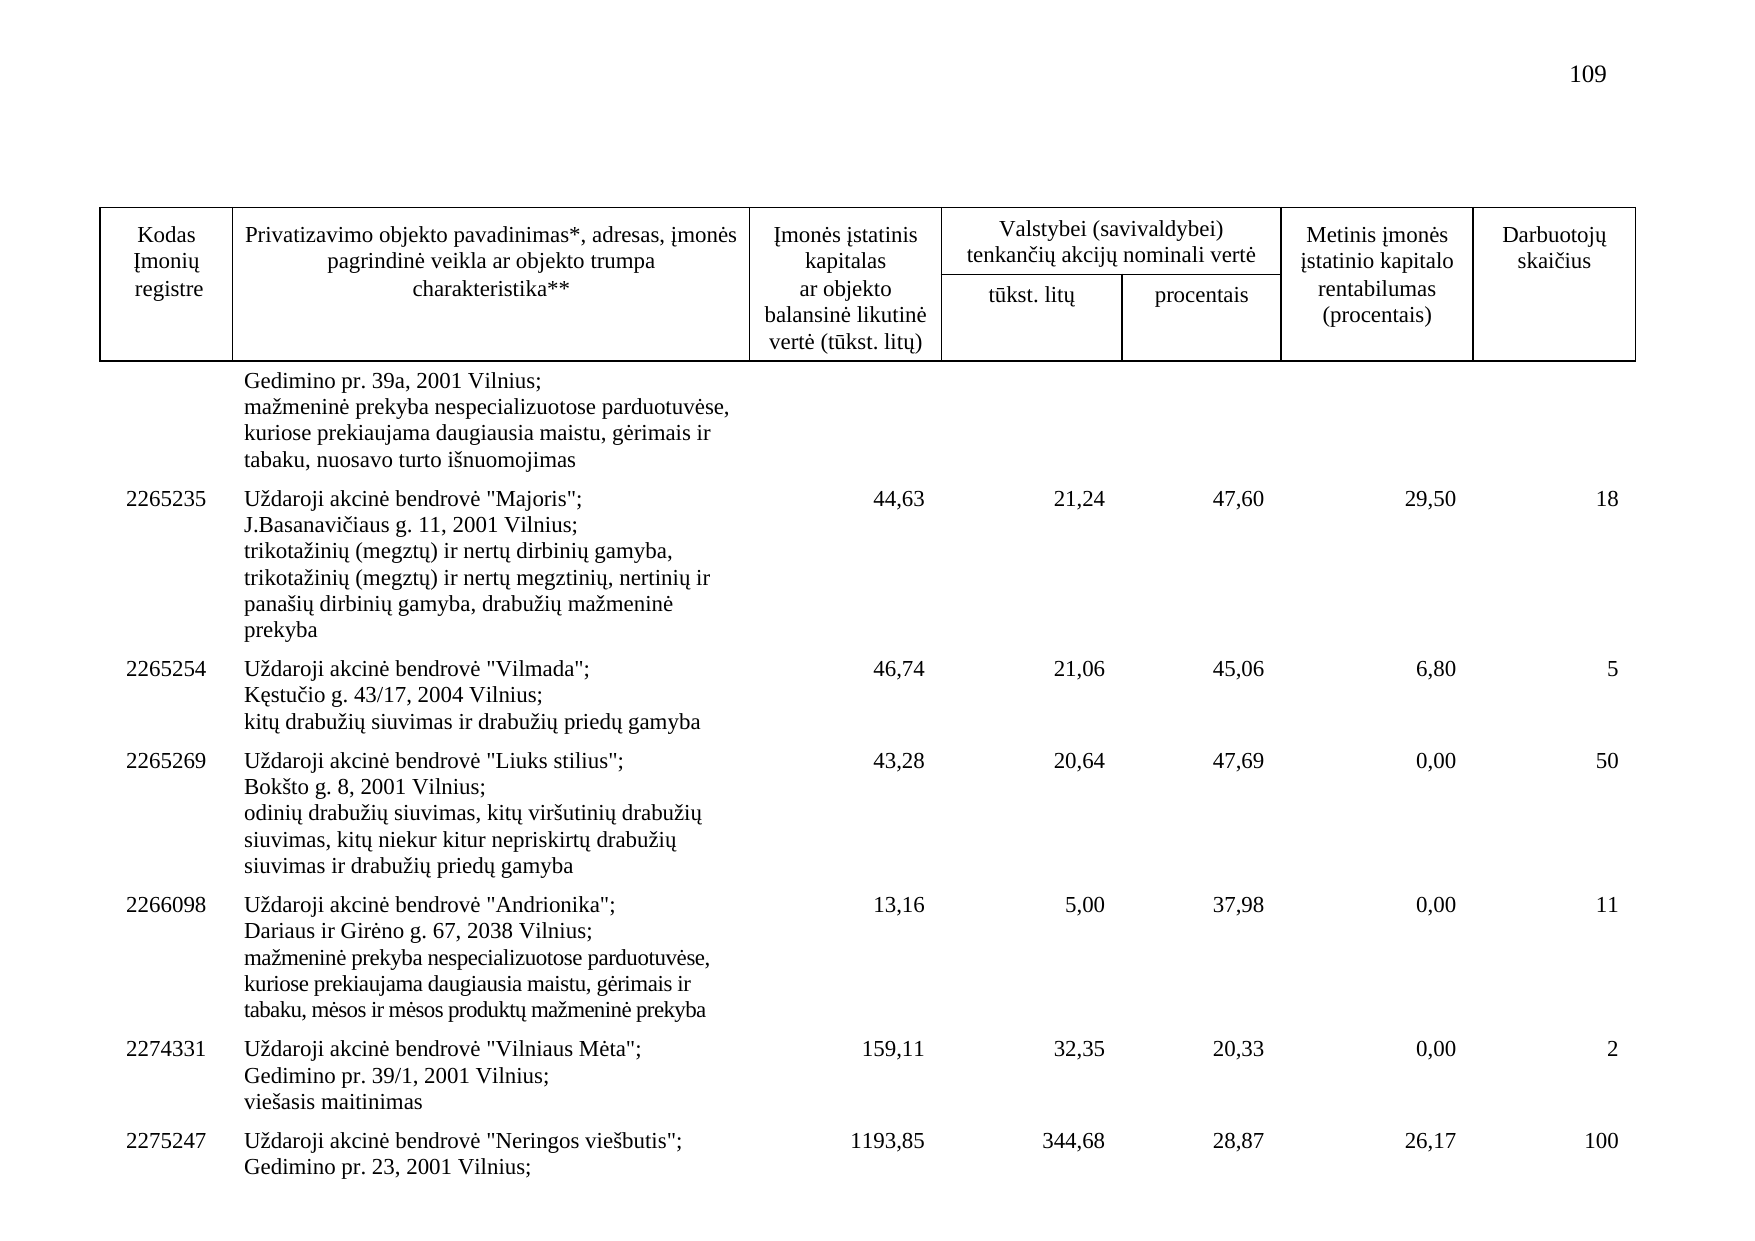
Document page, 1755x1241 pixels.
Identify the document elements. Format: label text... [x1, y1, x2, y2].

table_cell 28,87 [1122, 1121, 1281, 1179]
table_cell [941, 362, 1122, 478]
table_cell 6,80 [1281, 649, 1473, 741]
table_cell registre [101, 274, 232, 360]
table_cell rentabilumas (procentais) [1282, 274, 1472, 360]
table_cell [1281, 362, 1473, 478]
table_cell 0,00 [1281, 885, 1473, 1029]
table_cell [100, 362, 233, 478]
table_cell 20,33 [1122, 1029, 1281, 1121]
table_header Kodas Įmonių [101, 208, 232, 273]
table_cell 43,28 [750, 741, 941, 885]
table_cell Uždaroji akcinė bendrovė "Andrionika"; Dariaus ir Girėno g. 67, 2038 Vilnius; mažmeninė prekyba nespecializuotose parduotuvėse, kuriose prekiaujama daugiausia maistu, gėrimais ir tabaku, mėsos ir mėsos produktų mažmeninė prekyba [233, 885, 749, 1029]
table_cell 46,74 [750, 649, 941, 741]
table_cell charakteristika** [233, 274, 749, 360]
table_cell 5 [1473, 649, 1636, 741]
table_cell 2275247 [100, 1121, 233, 1179]
table_cell 47,60 [1122, 478, 1281, 649]
table_cell tūkst. litų [942, 275, 1121, 360]
table_cell 2265269 [100, 741, 233, 885]
table_cell 45,06 [1122, 649, 1281, 741]
table_cell Uždaroji akcinė bendrovė "Neringos viešbutis"; Gedimino pr. 23, 2001 Vilnius; [233, 1121, 749, 1179]
table_cell [1474, 274, 1635, 360]
table_cell 13,16 [750, 885, 941, 1029]
table_cell [750, 362, 941, 478]
table_cell 47,69 [1122, 741, 1281, 885]
table_cell 50 [1473, 741, 1636, 885]
table_cell Uždaroji akcinė bendrovė "Vilniaus Mėta"; Gedimino pr. 39/1, 2001 Vilnius; viešasis maitinimas [233, 1029, 749, 1121]
table_cell 5,00 [941, 885, 1122, 1029]
table_header Valstybei (savivaldybei) tenkančių akcijų nominali vertė [942, 208, 1280, 273]
table_header Privatizavimo objekto pavadinimas*, adresas, įmonės pagrindinė veikla ar objekto trumpa [233, 208, 749, 273]
table_cell 37,98 [1122, 885, 1281, 1029]
table_header Darbuotojų skaičius [1474, 208, 1635, 273]
table_cell 159,11 [750, 1029, 941, 1121]
table_cell 32,35 [941, 1029, 1122, 1121]
table_cell ar objekto balansinė likutinė vertė (tūkst. litų) [750, 274, 941, 360]
table_cell 344,68 [941, 1121, 1122, 1179]
table_cell 18 [1473, 478, 1636, 649]
table_cell 21,06 [941, 649, 1122, 741]
table_cell 2274331 [100, 1029, 233, 1121]
table_cell [1122, 362, 1281, 478]
table_cell [1473, 362, 1636, 478]
table_cell 11 [1473, 885, 1636, 1029]
table_cell 26,17 [1281, 1121, 1473, 1179]
table_cell 29,50 [1281, 478, 1473, 649]
table_cell 1193,85 [750, 1121, 941, 1179]
table_header Įmonės įstatinis kapitalas [750, 208, 941, 273]
table_cell procentais [1123, 275, 1280, 360]
table_cell Uždaroji akcinė bendrovė "Vilmada"; Kęstučio g. 43/17, 2004 Vilnius; kitų drabužių siuvimas ir drabužių priedų gamyba [233, 649, 749, 741]
table_cell 44,63 [750, 478, 941, 649]
table_cell 0,00 [1281, 1029, 1473, 1121]
table_cell Uždaroji akcinė bendrovė "Majoris"; J.Basanavičiaus g. 11, 2001 Vilnius; trikotažinių (megztų) ir nertų dirbinių gamyba, trikotažinių (megztų) ir nertų megztinių, nertinių ir panašių dirbinių gamyba, drabužių mažmeninė prekyba [233, 478, 749, 649]
table_cell Uždaroji akcinė bendrovė "Liuks stilius"; Bokšto g. 8, 2001 Vilnius; odinių drabužių siuvimas, kitų viršutinių drabužių siuvimas, kitų niekur kitur nepriskirtų drabužių siuvimas ir drabužių priedų gamyba [233, 741, 749, 885]
table_cell 2 [1473, 1029, 1636, 1121]
table_cell 0,00 [1281, 741, 1473, 885]
table_cell 2265254 [100, 649, 233, 741]
table_cell 100 [1473, 1121, 1636, 1179]
table_cell 20,64 [941, 741, 1122, 885]
table_header Metinis įmonės įstatinio kapitalo [1282, 208, 1472, 273]
table_cell 21,24 [941, 478, 1122, 649]
table_cell 2265235 [100, 478, 233, 649]
table_cell 2266098 [100, 885, 233, 1029]
table_cell Gedimino pr. 39a, 2001 Vilnius; mažmeninė prekyba nespecializuotose parduotuvėse, kuriose prekiaujama daugiausia maistu, gėrimais ir tabaku, nuosavo turto išnuomojimas [233, 362, 749, 478]
